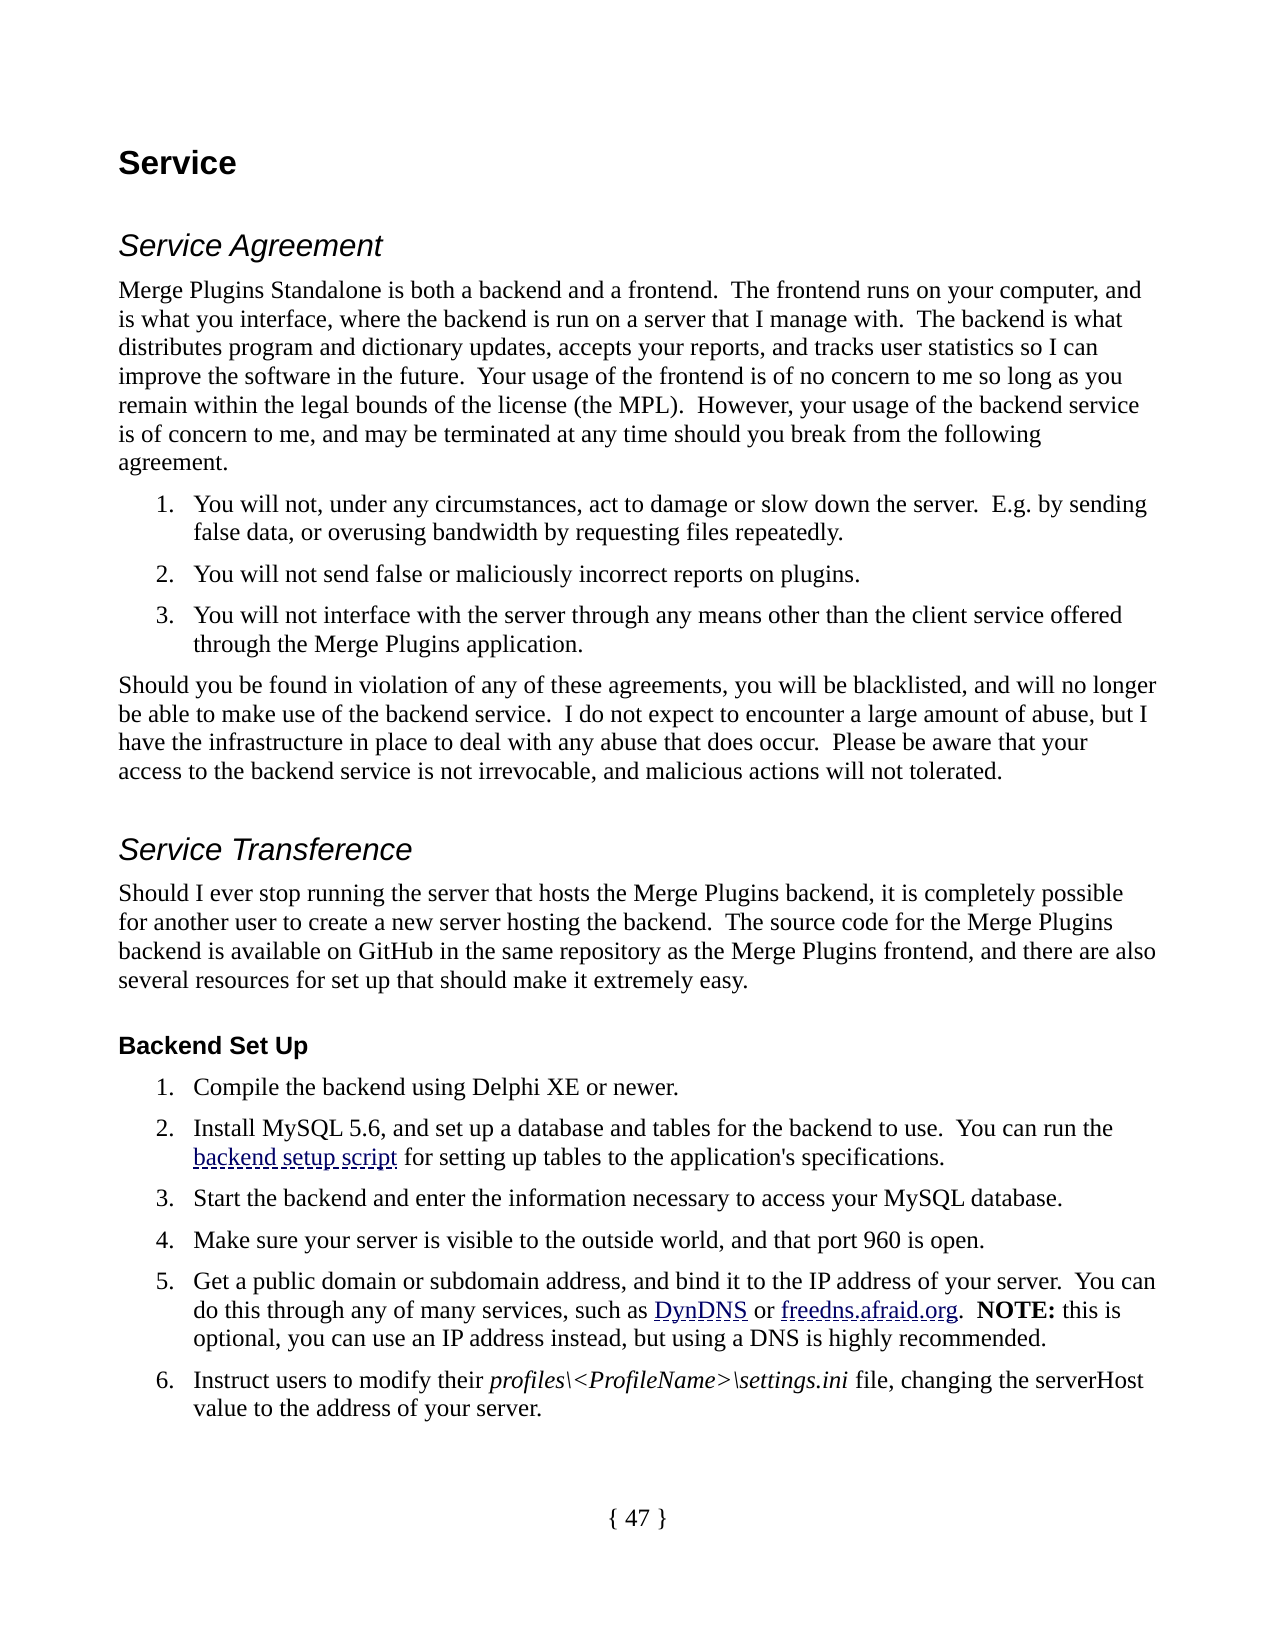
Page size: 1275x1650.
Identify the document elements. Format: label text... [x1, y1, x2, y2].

list Start the backend and enter the information necessary to access your MySQL database. [156, 1183, 1157, 1212]
subtitle Service Transference [118, 831, 1157, 866]
list Make sure your server is visible to the outside world, and that port 960 is open. [156, 1225, 1157, 1253]
list Instruct users to modify their profiles\<ProfileName>\settings.ini file, changing the serverHost value to the address of your server. [156, 1365, 1157, 1422]
list Install MySQL 5.6, and set up a database and tables for the backend to use. You can run the backend setup script for setting up tables to the application's specifications. [156, 1113, 1157, 1171]
text Should you be found in violation of any of these agreements, you will be blacklisted, and will no longer be able to make use of the backend service. I do not expect to encounter a large amount of abuse, but I have the infrastructure in place to deal with any abuse that does occur. Please be aware that your access to the backend service is not irrevocable, and malicious actions will not tolerated. [118, 670, 1157, 785]
subtitle Service Agreement [118, 227, 1157, 263]
list You will not send false or maliciously incorrect reports on plugins. [156, 559, 1157, 587]
list You will not interface with the server through any means other than the client service offered through the Merge Plugins application. [156, 600, 1157, 657]
list You will not, under any circumstances, act to damage or slow down the server. E.g. by sending false data, or overusing bandwidth by requesting files repeatedly. [156, 489, 1157, 546]
subtitle Backend Set Up [118, 1031, 1157, 1060]
list Compile the backend using Delphi XE or newer. [156, 1072, 1157, 1101]
text Merge Plugins Standalone is both a backend and a frontend. The frontend runs on your computer, and is what you interface, where the backend is run on a server that I manage with. The backend is what distributes program and dictionary updates, accepts your reports, and tracks user statistics so I can improve the software in the future. Your usage of the frontend is of no concern to me so long as you remain within the legal bounds of the license (the MPL). However, your usage of the backend service is of concern to me, and may be terminated at any time should you break from the following agreement. [118, 275, 1157, 476]
subtitle Service [118, 143, 1157, 182]
text Should I ever stop running the server that hosts the Merge Plugins backend, it is completely possible for another user to create a new server hosting the backend. The source code for the Merge Plugins backend is available on GitHub in the same repository as the Merge Plugins frontend, and there are also several resources for set up that should make it extremely easy. [118, 878, 1157, 993]
list Get a public domain or subdomain address, and bind it to the IP address of your server. You can do this through any of many services, such as DynDNS or freedns.afraid.org. NOTE: this is optional, you can use an IP address instead, but using a DNS is highly recommended. [156, 1266, 1157, 1352]
